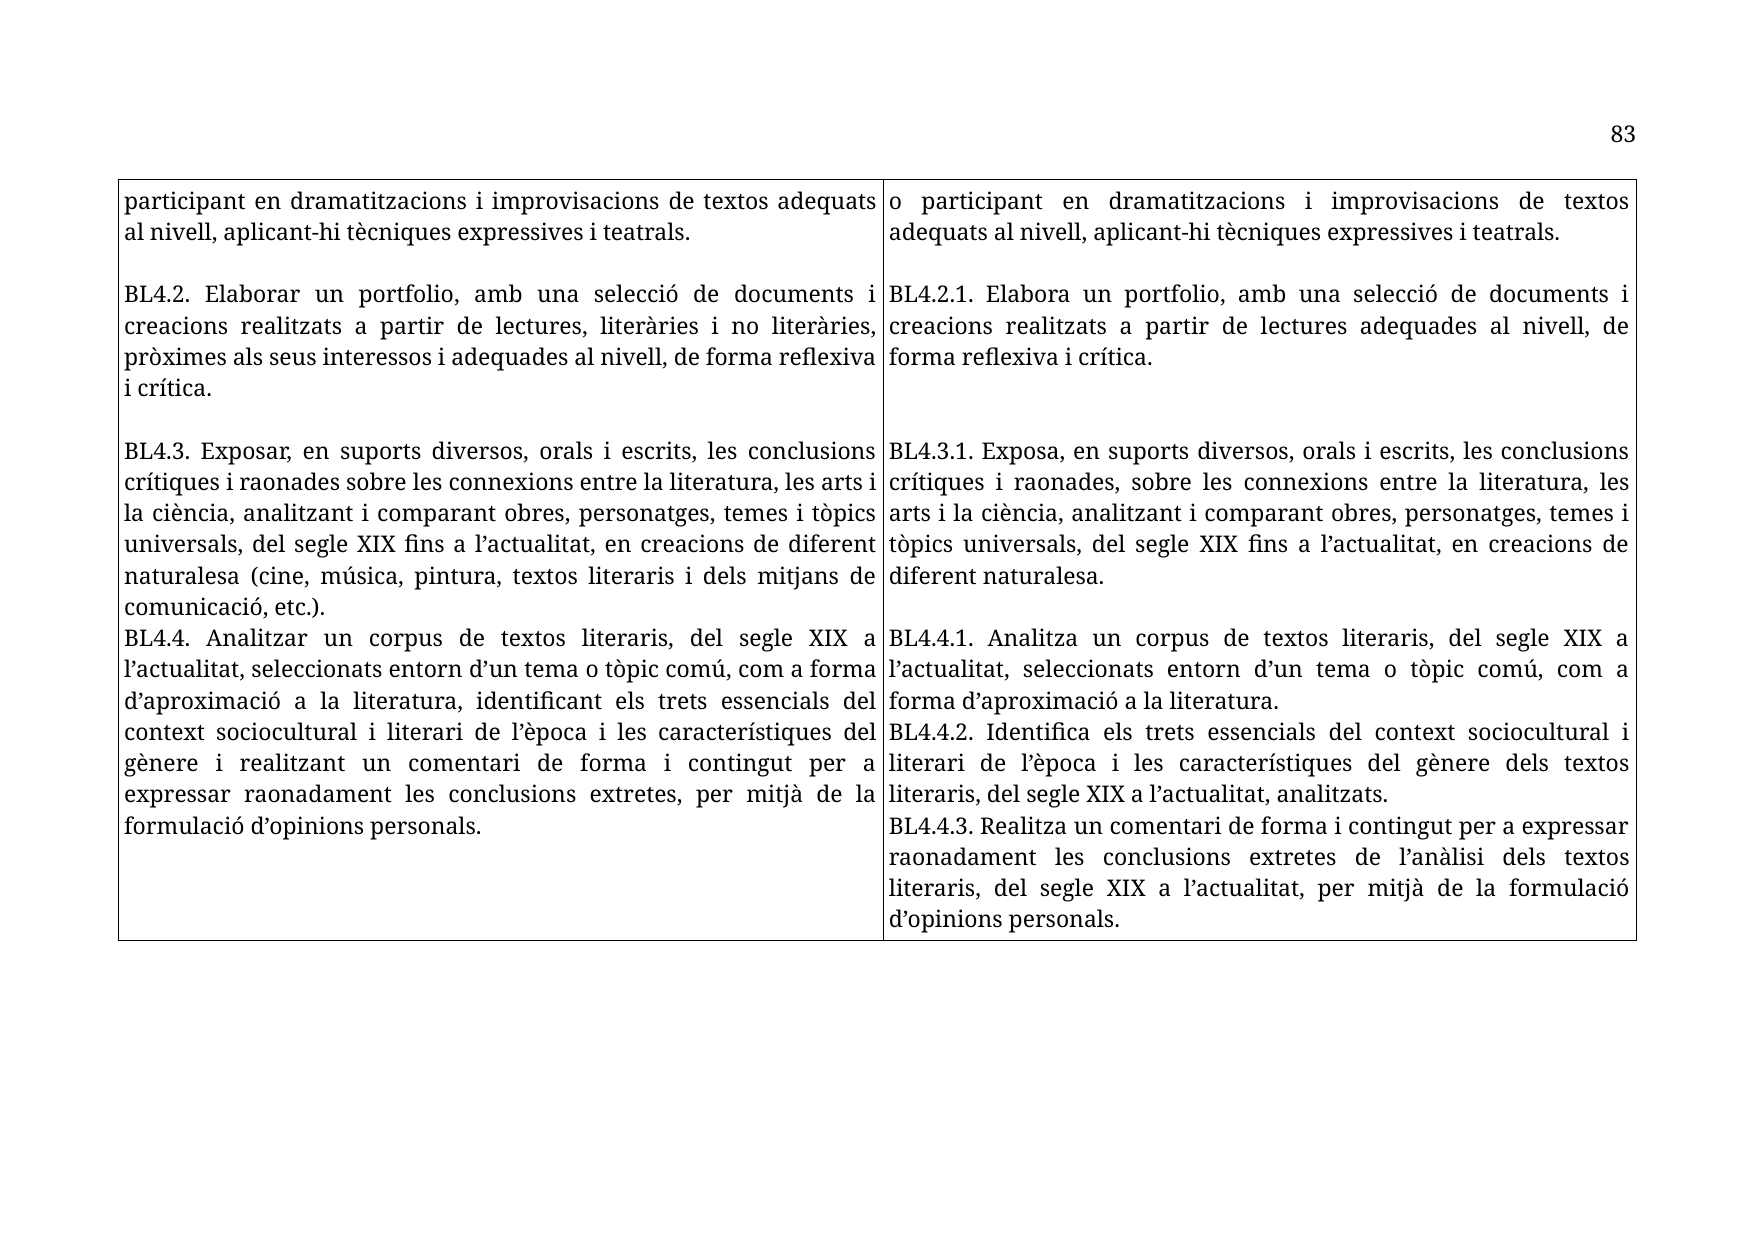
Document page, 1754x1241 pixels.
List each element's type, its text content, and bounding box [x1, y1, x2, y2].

table_cell participant en dramatitzacions i improvisacions de textos adequats al nivell, aplicant-hi tècniques expressives i teatrals. BL4.2. Elaborar un portfolio, amb una selecció de documents i creacions realitzats a partir de lectures, literàries i no literàries, pròximes als seus interessos i adequades al nivell, de forma reflexiva i crítica. BL4.3. Exposar, en suports diversos, orals i escrits, les conclusions crítiques i raonades sobre les connexions entre la literatura, les arts i la ciència, analitzant i comparant obres, personatges, temes i tòpics universals, del segle XIX fins a l’actualitat, en creacions de diferent naturalesa (cine, música, pintura, textos literaris i dels mitjans de comunicació, etc.). BL4.4. Analitzar un corpus de textos literaris, del segle XIX a l’actualitat, seleccionats entorn d’un tema o tòpic comú, com a forma d’aproximació a la literatura, identificant els trets essencials del context sociocultural i literari de l’època i les característiques del gènere i realitzant un comentari de forma i contingut per a expressar raonadament les conclusions extretes, per mitjà de la formulació d’opinions personals. [119, 180, 883, 940]
table_cell o participant en dramatitzacions i improvisacions de textos adequats al nivell, aplicant-hi tècniques expressives i teatrals. BL4.2.1. Elabora un portfolio, amb una selecció de documents i creacions realitzats a partir de lectures adequades al nivell, de forma reflexiva i crítica. BL4.3.1. Exposa, en suports diversos, orals i escrits, les conclusions crítiques i raonades, sobre les connexions entre la literatura, les arts i la ciència, analitzant i comparant obres, personatges, temes i tòpics universals, del segle XIX fins a l’actualitat, en creacions de diferent naturalesa. BL4.4.1. Analitza un corpus de textos literaris, del segle XIX a l’actualitat, seleccionats entorn d’un tema o tòpic comú, com a forma d’aproximació a la literatura. BL4.4.2. Identifica els trets essencials del context sociocultural i literari de l’època i les característiques del gènere dels textos literaris, del segle XIX a l’actualitat, analitzats. BL4.4.3. Realitza un comentari de forma i contingut per a expressar raonadament les conclusions extretes de l’anàlisi dels textos literaris, del segle XIX a l’actualitat, per mitjà de la formulació d’opinions personals. [884, 180, 1636, 940]
